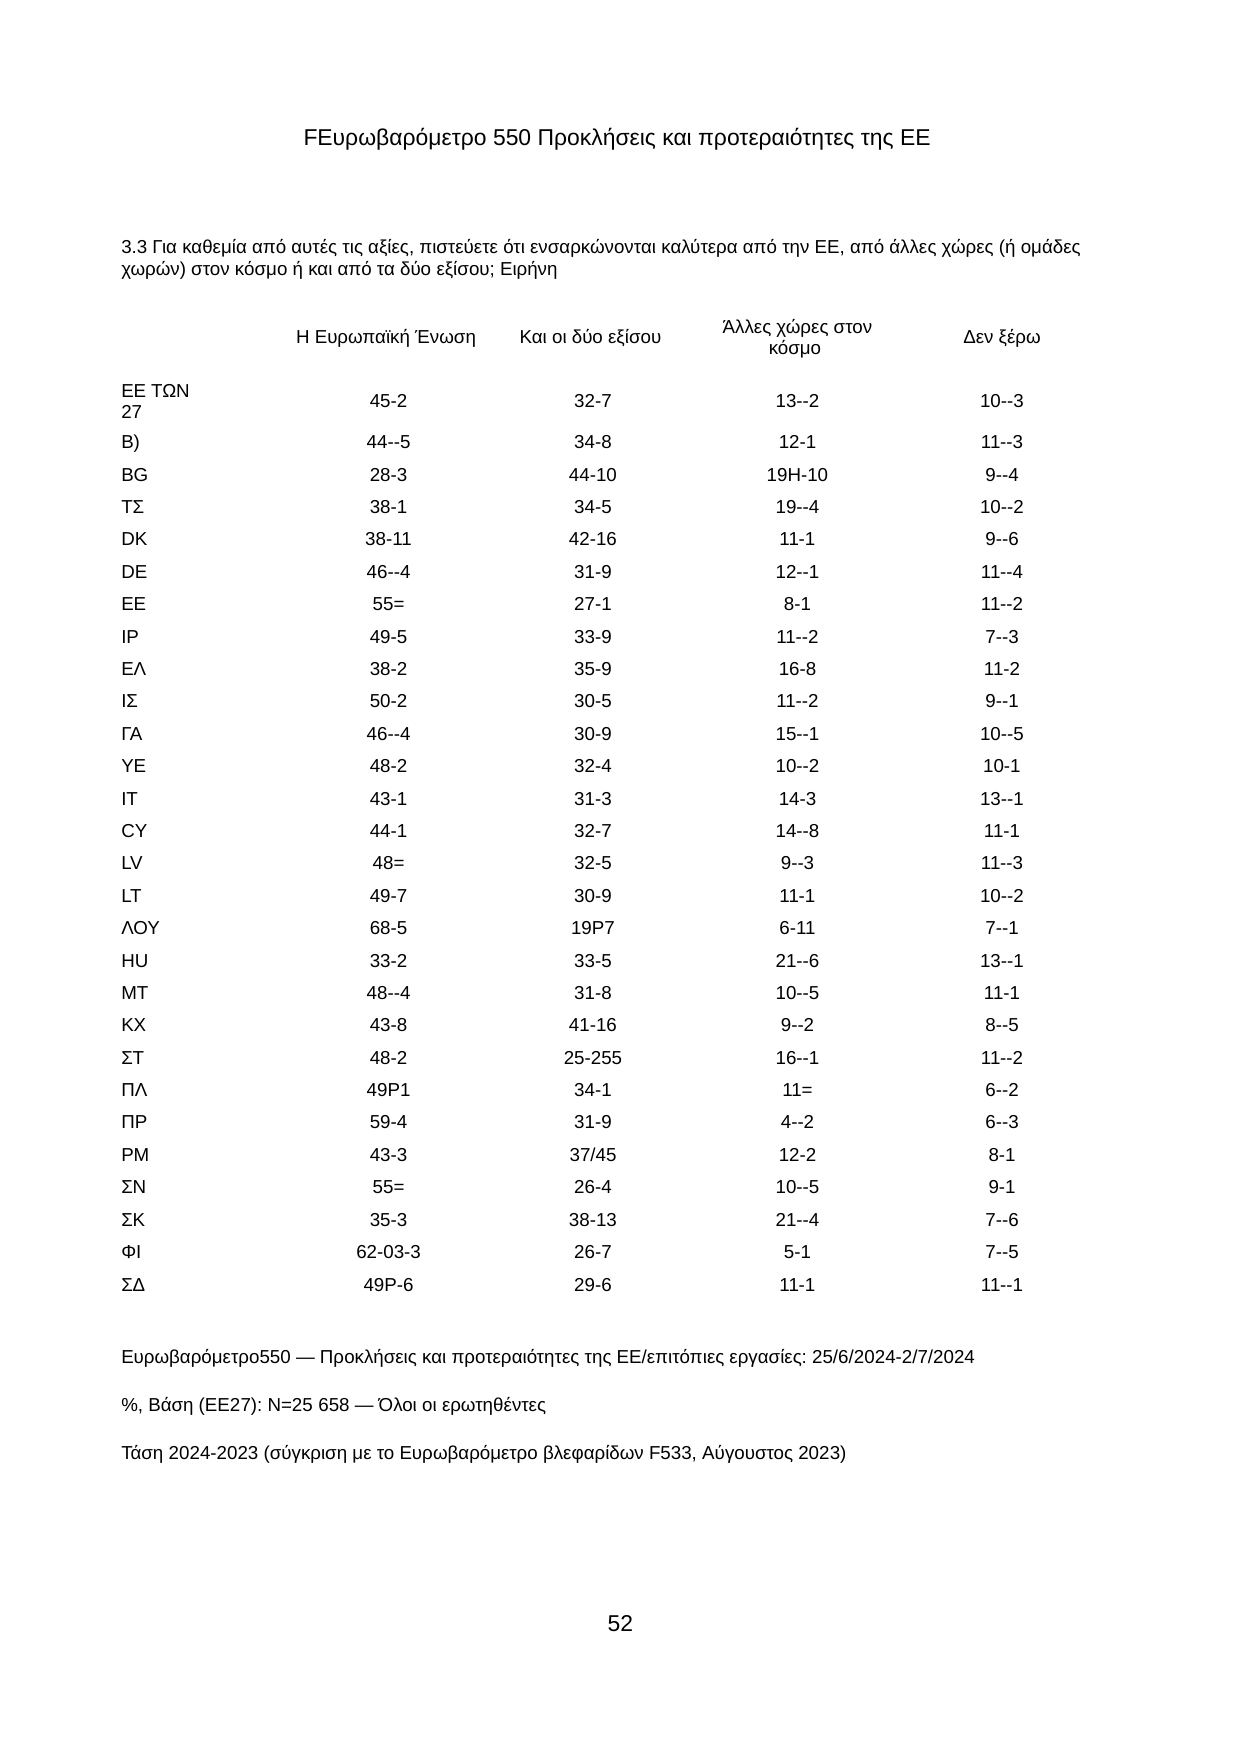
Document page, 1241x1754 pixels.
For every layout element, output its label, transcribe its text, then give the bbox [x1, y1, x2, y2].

table_cell [202, 1268, 286, 1300]
table_cell IT [118, 782, 202, 814]
table_cell [695, 1300, 899, 1333]
table_cell LT [118, 879, 202, 912]
table_cell 30-9 [491, 717, 695, 749]
table_cell 50-2 [286, 685, 491, 717]
table_cell 49Р-6 [286, 1268, 491, 1300]
table_cell 10--2 [900, 879, 1104, 912]
table_cell [202, 847, 286, 879]
table_cell 33-2 [286, 944, 491, 976]
table_cell 32-7 [491, 814, 695, 847]
table_cell [118, 1300, 202, 1333]
table_cell ΚΧ [118, 1009, 202, 1041]
table_cell 9--4 [900, 458, 1104, 490]
table_cell [202, 782, 286, 814]
table_cell ΠΛ [118, 1074, 202, 1106]
table_cell 19--4 [695, 490, 899, 523]
table_cell LV [118, 847, 202, 879]
table_cell [202, 653, 286, 685]
table_cell [202, 976, 286, 1009]
table_cell 10--5 [900, 717, 1104, 749]
table_cell ΣΝ [118, 1171, 202, 1203]
table_cell ΣΤ [118, 1041, 202, 1073]
table_cell 7--6 [900, 1203, 1104, 1236]
table_cell 41-16 [491, 1009, 695, 1041]
table_cell 37/45 [491, 1138, 695, 1171]
table_cell HU [118, 944, 202, 976]
table_cell [491, 1300, 695, 1333]
table_cell 11-1 [695, 1268, 899, 1300]
table_cell 10--2 [900, 490, 1104, 523]
table_cell 32-5 [491, 847, 695, 879]
table_cell 9--2 [695, 1009, 899, 1041]
table_cell [202, 458, 286, 490]
table_cell 10--5 [695, 976, 899, 1009]
table_cell 34-1 [491, 1074, 695, 1106]
table_cell 38-13 [491, 1203, 695, 1236]
table_cell [202, 1300, 286, 1333]
table_cell [202, 377, 286, 426]
table_cell 35-9 [491, 653, 695, 685]
table_cell [202, 1171, 286, 1203]
table_cell [286, 1300, 491, 1333]
table_cell ΛΟΥ [118, 912, 202, 944]
table_cell 43-1 [286, 782, 491, 814]
table_cell 32-7 [491, 377, 695, 426]
table_cell [202, 1041, 286, 1073]
table_cell [202, 750, 286, 782]
table_cell 10--3 [900, 377, 1104, 426]
table_cell 12-2 [695, 1138, 899, 1171]
table_cell 11--2 [900, 588, 1104, 620]
table_cell Άλλες χώρες στον κόσμο [695, 298, 899, 377]
table_cell 11--1 [900, 1268, 1104, 1300]
table_cell 19Р7 [491, 912, 695, 944]
table_cell 46--4 [286, 555, 491, 588]
table_cell 11--2 [900, 1041, 1104, 1073]
table_cell 25-255 [491, 1041, 695, 1073]
table_cell CY [118, 814, 202, 847]
table_cell 9--1 [900, 685, 1104, 717]
table_cell [202, 1203, 286, 1236]
table_cell 49-5 [286, 620, 491, 652]
table_cell 16-8 [695, 653, 899, 685]
table_cell 5-1 [695, 1236, 899, 1268]
table_cell 49-7 [286, 879, 491, 912]
table_cell 6-11 [695, 912, 899, 944]
table_cell 48-2 [286, 1041, 491, 1073]
table_cell 11= [695, 1074, 899, 1106]
table_cell ΙΡ [118, 620, 202, 652]
table_cell 43-3 [286, 1138, 491, 1171]
table_cell ΕΛ [118, 653, 202, 685]
table_cell 28-3 [286, 458, 491, 490]
table_cell 11-1 [695, 879, 899, 912]
table_cell [202, 944, 286, 976]
table_cell [202, 685, 286, 717]
table_cell 9-1 [900, 1171, 1104, 1203]
table_cell 48--4 [286, 976, 491, 1009]
table_cell [202, 1236, 286, 1268]
table_cell 44-1 [286, 814, 491, 847]
table_cell 7--5 [900, 1236, 1104, 1268]
table_cell ΦΙ [118, 1236, 202, 1268]
table_cell [202, 490, 286, 523]
table_cell %, Βάση (ΕΕ27): N=25 658 — Όλοι οι ερωτηθέντες [118, 1381, 1104, 1429]
table_cell ΣΚ [118, 1203, 202, 1236]
table_cell 30-9 [491, 879, 695, 912]
table_cell 55= [286, 588, 491, 620]
table_cell 59-4 [286, 1106, 491, 1138]
table_cell 16--1 [695, 1041, 899, 1073]
table_cell 68-5 [286, 912, 491, 944]
table_cell 6--2 [900, 1074, 1104, 1106]
table_cell BG [118, 458, 202, 490]
table_cell Τάση 2024-2023 (σύγκριση με το Ευρωβαρόμετρο βλεφαρίδων F533, Αύγουστος 2023) [118, 1429, 1104, 1477]
table_cell [202, 1009, 286, 1041]
table_cell 8-1 [900, 1138, 1104, 1171]
table_cell 46--4 [286, 717, 491, 749]
table_cell 43-8 [286, 1009, 491, 1041]
table_cell 19Η-10 [695, 458, 899, 490]
table_cell 15--1 [695, 717, 899, 749]
table_cell 21--6 [695, 944, 899, 976]
table_cell 32-4 [491, 750, 695, 782]
table_cell 11-1 [900, 976, 1104, 1009]
table_cell [202, 298, 286, 377]
table_cell [202, 588, 286, 620]
table_cell [202, 523, 286, 555]
table_cell 34-5 [491, 490, 695, 523]
table_cell 11--2 [695, 685, 899, 717]
table_cell 10--5 [695, 1171, 899, 1203]
table_cell 10--2 [695, 750, 899, 782]
table_cell 48-2 [286, 750, 491, 782]
table_cell 13--1 [900, 944, 1104, 976]
table_cell ΕΕ ΤΩΝ 27 [118, 377, 202, 426]
table_cell 31-8 [491, 976, 695, 1009]
table_cell 8-1 [695, 588, 899, 620]
table_cell 11--2 [695, 620, 899, 652]
table_cell 62-03-3 [286, 1236, 491, 1268]
table_cell ΣΔ [118, 1268, 202, 1300]
table_cell 11-1 [900, 814, 1104, 847]
table_cell DK [118, 523, 202, 555]
table_cell 44-10 [491, 458, 695, 490]
table_cell 8--5 [900, 1009, 1104, 1041]
table_cell 26-4 [491, 1171, 695, 1203]
table_cell [202, 814, 286, 847]
table_cell 29-6 [491, 1268, 695, 1300]
table_cell [118, 298, 202, 377]
table_cell Β) [118, 426, 202, 458]
table_cell 49Р1 [286, 1074, 491, 1106]
table_cell 48= [286, 847, 491, 879]
table_cell 11--4 [900, 555, 1104, 588]
table_cell 12-1 [695, 426, 899, 458]
table_cell [202, 620, 286, 652]
table_cell 38-11 [286, 523, 491, 555]
table_cell 45-2 [286, 377, 491, 426]
table_cell 26-7 [491, 1236, 695, 1268]
table_cell 35-3 [286, 1203, 491, 1236]
table_cell 14-3 [695, 782, 899, 814]
table_cell ΠΡ [118, 1106, 202, 1138]
table_cell ΓΑ [118, 717, 202, 749]
table_cell 27-1 [491, 588, 695, 620]
table_cell ΤΣ [118, 490, 202, 523]
table_cell [202, 717, 286, 749]
table_cell ΡΜ [118, 1138, 202, 1171]
table_cell 4--2 [695, 1106, 899, 1138]
table_cell 55= [286, 1171, 491, 1203]
table_cell Δεν ξέρω [900, 298, 1104, 377]
table_cell 6--3 [900, 1106, 1104, 1138]
table_cell Η Ευρωπαϊκή Ένωση [286, 298, 491, 377]
table_cell 11-2 [900, 653, 1104, 685]
table_cell 42-16 [491, 523, 695, 555]
table_cell 11--3 [900, 426, 1104, 458]
table_cell 14--8 [695, 814, 899, 847]
table_cell ΙΣ [118, 685, 202, 717]
table_header 3.3 Για καθεμία από αυτές τις αξίες, πιστεύετε ότι ενσαρκώνονται καλύτερα από την ΕΕ, από άλλες χώρες (ή ομάδες χωρών) στον κόσμο ή και από τα δύο εξίσου; Ειρήνη [118, 218, 1104, 297]
table_cell 10-1 [900, 750, 1104, 782]
table_cell [202, 912, 286, 944]
table_cell 31-3 [491, 782, 695, 814]
table_cell 11--3 [900, 847, 1104, 879]
table_cell Ευρωβαρόμετρο550 — Προκλήσεις και προτεραιότητες της ΕΕ/επιτόπιες εργασίες: 25/6/2024-2/7/2024 [118, 1333, 1104, 1381]
table_cell 11-1 [695, 523, 899, 555]
table_cell 44--5 [286, 426, 491, 458]
table_cell 9--6 [900, 523, 1104, 555]
table_cell 9--3 [695, 847, 899, 879]
table_cell 12--1 [695, 555, 899, 588]
table_cell Και οι δύο εξίσου [491, 298, 695, 377]
table_cell 31-9 [491, 1106, 695, 1138]
table_cell 31-9 [491, 555, 695, 588]
table_cell 13--2 [695, 377, 899, 426]
table_cell 38-1 [286, 490, 491, 523]
table_cell ΥΕ [118, 750, 202, 782]
table_cell [202, 879, 286, 912]
table_cell 13--1 [900, 782, 1104, 814]
table_cell 38-2 [286, 653, 491, 685]
table_cell [900, 1300, 1104, 1333]
table_cell [202, 426, 286, 458]
table_cell 34-8 [491, 426, 695, 458]
table_cell ΕΕ [118, 588, 202, 620]
table_cell 33-9 [491, 620, 695, 652]
table_cell 30-5 [491, 685, 695, 717]
table_cell DE [118, 555, 202, 588]
table_cell [202, 1106, 286, 1138]
table_cell 33-5 [491, 944, 695, 976]
table_cell 7--1 [900, 912, 1104, 944]
table_cell ΜΤ [118, 976, 202, 1009]
table_cell 7--3 [900, 620, 1104, 652]
table_cell [202, 555, 286, 588]
table_cell 21--4 [695, 1203, 899, 1236]
table_cell [202, 1138, 286, 1171]
table_cell [202, 1074, 286, 1106]
